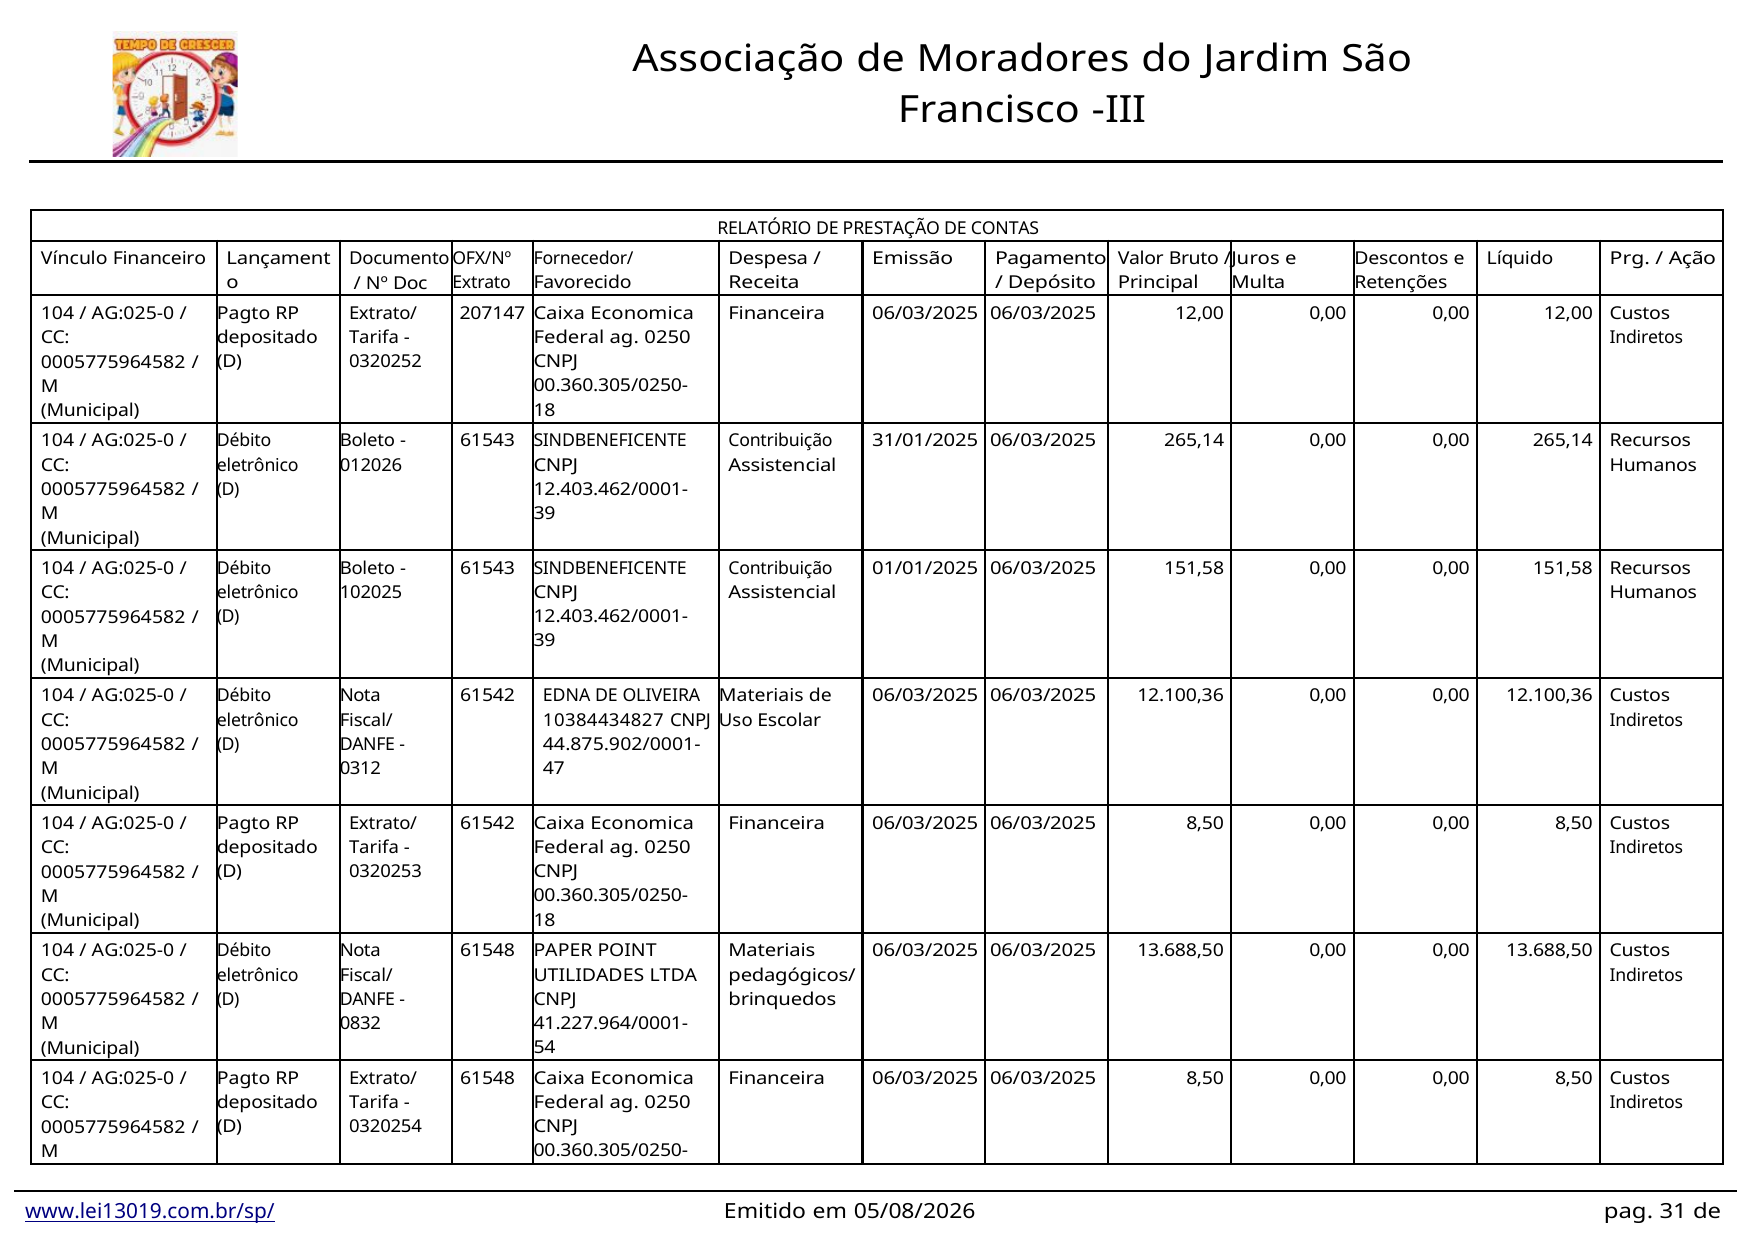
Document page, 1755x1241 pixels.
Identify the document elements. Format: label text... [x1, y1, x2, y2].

table_cell Caixa Economica Federal ag. 0250 CNPJ 00.360.305/0250-18 [534, 296, 718, 422]
table_cell 06/03/2025 [864, 679, 984, 804]
table_cell Descontos e Retenções [1355, 242, 1476, 294]
table_cell 0,00 [1232, 806, 1353, 932]
table_cell Emissão [864, 242, 984, 294]
table_cell 104 / AG:025-0 / CC: 0005775964582 / M (Municipal) [32, 679, 216, 804]
table_cell Custos Indiretos [1601, 934, 1722, 1059]
table_cell Extrato/ Tarifa - 0320253 [341, 806, 451, 932]
table_cell Materiais de Uso Escolar [720, 679, 861, 804]
table_cell 0,00 [1355, 806, 1476, 932]
table_cell 0,00 [1232, 424, 1353, 549]
table_cell 06/03/2025 [864, 934, 984, 1059]
table_cell 06/03/2025 [864, 806, 984, 932]
table_cell 06/03/2025 [986, 424, 1107, 549]
table_cell Juros e Multa [1232, 242, 1353, 294]
table_cell Financeira [720, 806, 861, 932]
table_cell 61548 [453, 1061, 532, 1162]
table_cell 06/03/2025 [986, 551, 1107, 677]
table_cell Líquido [1478, 242, 1599, 294]
table_cell 12,00 [1109, 296, 1230, 422]
table_cell Boleto - 102025 [341, 551, 451, 677]
table_cell 12.100,36 [1109, 679, 1230, 804]
table_cell 0,00 [1232, 296, 1353, 422]
table_cell Financeira [720, 296, 861, 422]
table_cell 0,00 [1355, 424, 1476, 549]
table_cell Débito eletrônico (D) [218, 934, 339, 1059]
table_cell Custos Indiretos [1601, 679, 1722, 804]
table_cell Fornecedor/ Favorecido [534, 242, 718, 294]
table_cell 0,00 [1232, 1061, 1353, 1162]
table_cell 104 / AG:025-0 / CC: 0005775964582 / M (Municipal) [32, 296, 216, 422]
table_cell EDNA DE OLIVEIRA 10384434827 CNPJ 44.875.902/0001-47 [534, 679, 718, 804]
table_cell OFX/Nº Extrato [453, 242, 532, 294]
table_cell 104 / AG:025-0 / CC: 0005775964582 / M (Municipal) [32, 551, 216, 677]
table_cell 06/03/2025 [864, 1061, 984, 1162]
table_header RELATÓRIO DE PRESTAÇÃO DE CONTAS [32, 211, 1722, 239]
table_cell 104 / AG:025-0 / CC: 0005775964582 / M (Municipal) [32, 424, 216, 549]
table_cell 8,50 [1478, 806, 1599, 932]
table_cell 61548 [453, 934, 532, 1059]
table_cell 0,00 [1355, 551, 1476, 677]
table_cell 8,50 [1478, 1061, 1599, 1162]
table_cell 0,00 [1232, 934, 1353, 1059]
table_cell 104 / AG:025-0 / CC: 0005775964582 / M (Municipal) [32, 934, 216, 1059]
table_cell Documento / Nº Doc [341, 242, 451, 294]
table_cell Débito eletrônico (D) [218, 424, 339, 549]
table_cell 06/03/2025 [986, 1061, 1107, 1162]
table_cell 8,50 [1109, 806, 1230, 932]
table_cell 31/01/2025 [864, 424, 984, 549]
table_cell Recursos Humanos [1601, 424, 1722, 549]
table_cell 06/03/2025 [986, 296, 1107, 422]
table_cell 8,50 [1109, 1061, 1230, 1162]
table_cell 0,00 [1355, 1061, 1476, 1162]
table_cell Financeira [720, 1061, 861, 1162]
table_cell Contribuição Assistencial [720, 551, 861, 677]
table_cell Caixa Economica Federal ag. 0250 CNPJ 00.360.305/0250-18 [534, 806, 718, 932]
table_cell 06/03/2025 [986, 679, 1107, 804]
table_cell 104 / AG:025-0 / CC: 0005775964582 / M (Municipal) [32, 806, 216, 932]
table_cell 06/03/2025 [986, 806, 1107, 932]
table_cell PAPER POINT UTILIDADES LTDA CNPJ 41.227.964/0001-54 [534, 934, 718, 1059]
table_cell Despesa / Receita [720, 242, 861, 294]
table_cell 0,00 [1355, 679, 1476, 804]
table_cell Recursos Humanos [1601, 551, 1722, 677]
table_cell Valor Bruto / Principal [1109, 242, 1230, 294]
table_cell 104 / AG:025-0 / CC: 0005775964582 / M [32, 1061, 216, 1162]
table_cell Extrato/ Tarifa - 0320254 [341, 1061, 451, 1162]
table_cell 61543 [453, 424, 532, 549]
table_cell 265,14 [1109, 424, 1230, 549]
table_cell 207147 [453, 296, 532, 422]
table_cell SINDBENEFICENTE CNPJ 12.403.462/0001-39 [534, 424, 718, 549]
table_cell Pagto RP depositado (D) [218, 296, 339, 422]
table_cell Débito eletrônico (D) [218, 679, 339, 804]
table_cell 61542 [453, 679, 532, 804]
table_cell Lançamento [218, 242, 339, 294]
table_cell 12.100,36 [1478, 679, 1599, 804]
table_cell Custos Indiretos [1601, 806, 1722, 932]
table_cell Débito eletrônico (D) [218, 551, 339, 677]
table_cell Boleto - 012026 [341, 424, 451, 549]
table_cell 12,00 [1478, 296, 1599, 422]
table_cell 0,00 [1355, 934, 1476, 1059]
table_cell Prg. / Ação [1601, 242, 1722, 294]
table_cell SINDBENEFICENTE CNPJ 12.403.462/0001-39 [534, 551, 718, 677]
table_cell Pagto RP depositado (D) [218, 806, 339, 932]
table_cell Pagto RP depositado (D) [218, 1061, 339, 1162]
table_cell Nota Fiscal/ DANFE - 0832 [341, 934, 451, 1059]
table_cell Extrato/ Tarifa - 0320252 [341, 296, 451, 422]
table_cell 0,00 [1355, 296, 1476, 422]
table_cell Contribuição Assistencial [720, 424, 861, 549]
table_cell Pagamento / Depósito [986, 242, 1107, 294]
table_cell Custos Indiretos [1601, 1061, 1722, 1162]
table_cell Custos Indiretos [1601, 296, 1722, 422]
table_cell 151,58 [1109, 551, 1230, 677]
table_cell 01/01/2025 [864, 551, 984, 677]
table_cell Nota Fiscal/ DANFE - 0312 [341, 679, 451, 804]
table_cell 61543 [453, 551, 532, 677]
table_cell Materiais pedagógicos/ brinquedos [720, 934, 861, 1059]
table_cell 151,58 [1478, 551, 1599, 677]
table_cell Caixa Economica Federal ag. 0250 CNPJ 00.360.305/0250- [534, 1061, 718, 1162]
table_cell 61542 [453, 806, 532, 932]
table_cell 06/03/2025 [864, 296, 984, 422]
table_cell 0,00 [1232, 551, 1353, 677]
table_cell 06/03/2025 [986, 934, 1107, 1059]
table_cell 13.688,50 [1478, 934, 1599, 1059]
table_cell 13.688,50 [1109, 934, 1230, 1059]
table_cell Vínculo Financeiro [32, 242, 216, 294]
table_cell 265,14 [1478, 424, 1599, 549]
table_cell 0,00 [1232, 679, 1353, 804]
